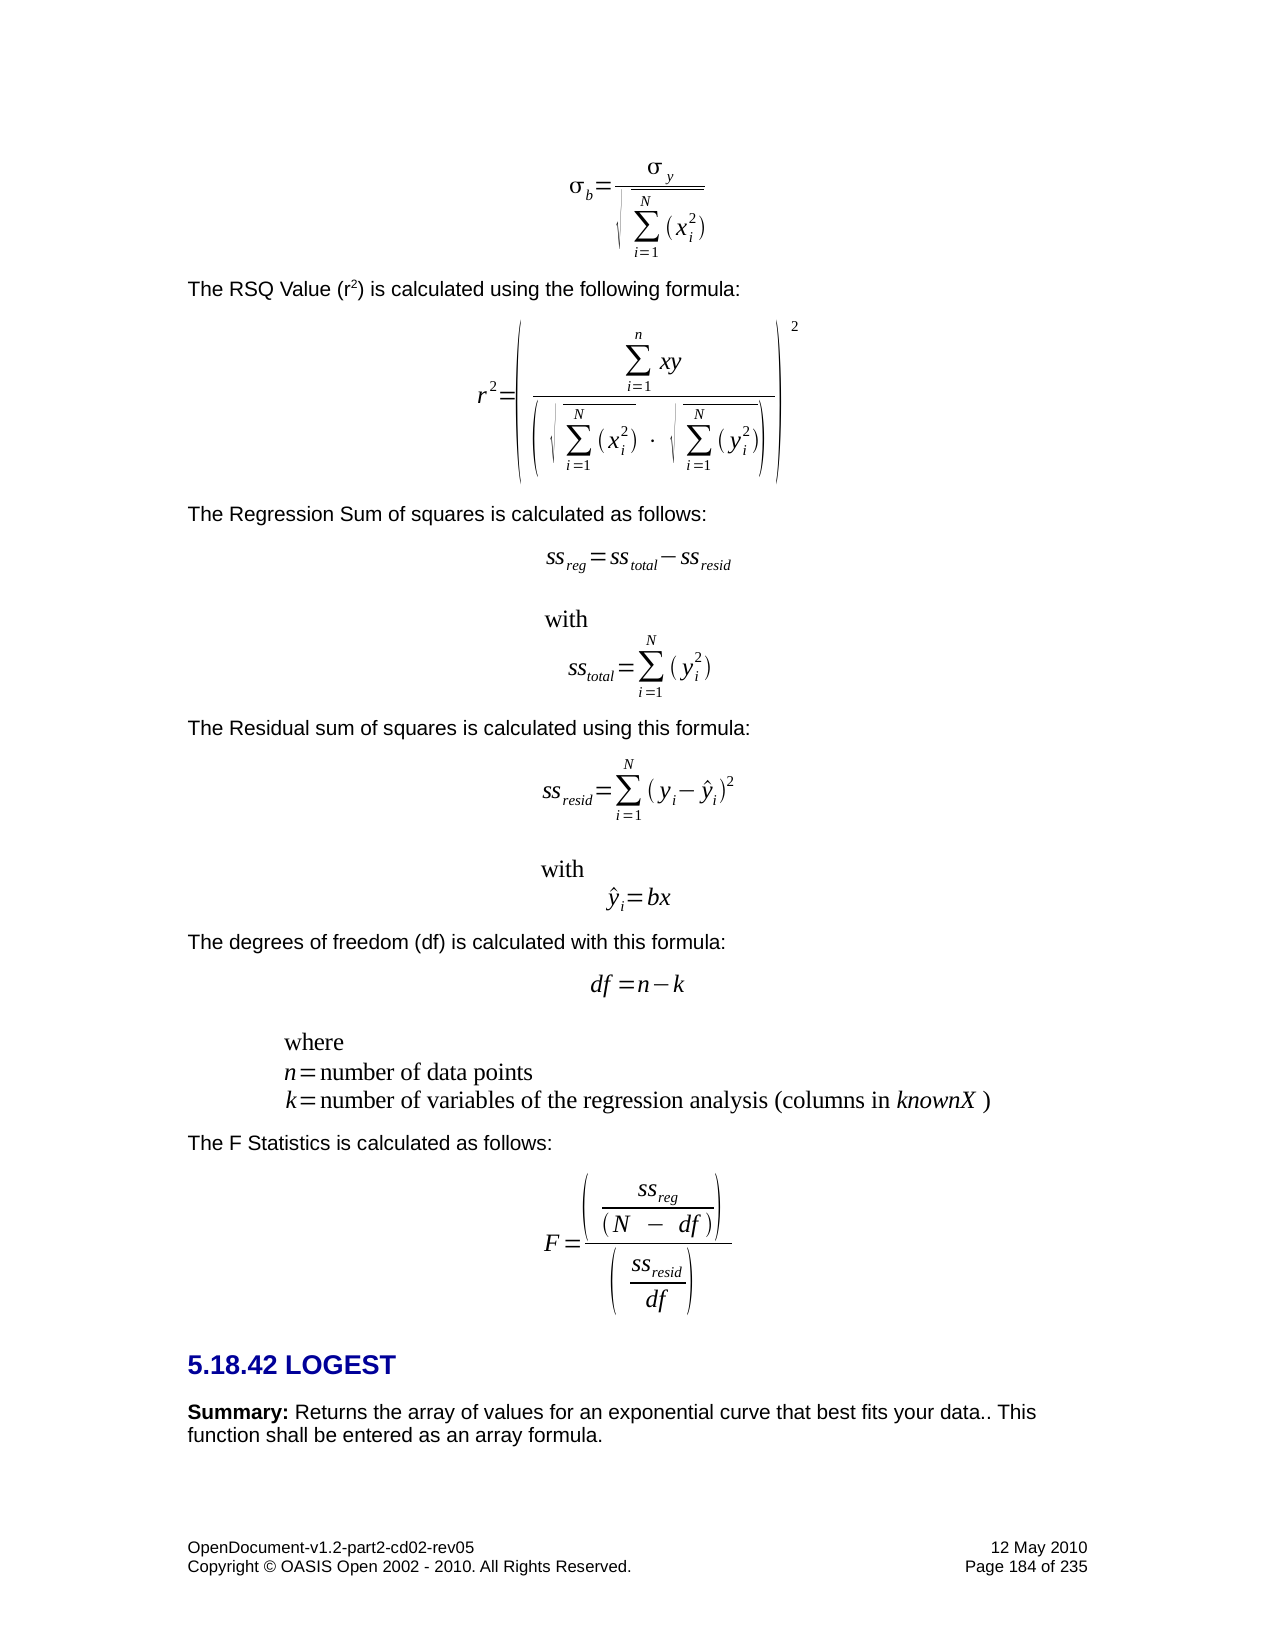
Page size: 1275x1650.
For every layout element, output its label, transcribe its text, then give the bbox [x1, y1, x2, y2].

text The Regression Sum of squares is calculated as follows: [187, 503, 1088, 526]
text The RSQ Value (r2) is calculated using the following formula: [187, 278, 1088, 301]
text Summary: Returns the array of values for an exponential curve that best fits your data.. This function shall be entered as an array formula. [187, 1401, 1088, 1447]
text The F Statistics is calculated as follows: [187, 1131, 1088, 1154]
text The degrees of freedom (df) is calculated with this formula: [187, 931, 1088, 954]
text The Residual sum of squares is calculated using this formula: [187, 717, 1088, 740]
subtitle LOGEST [187, 1350, 1088, 1380]
